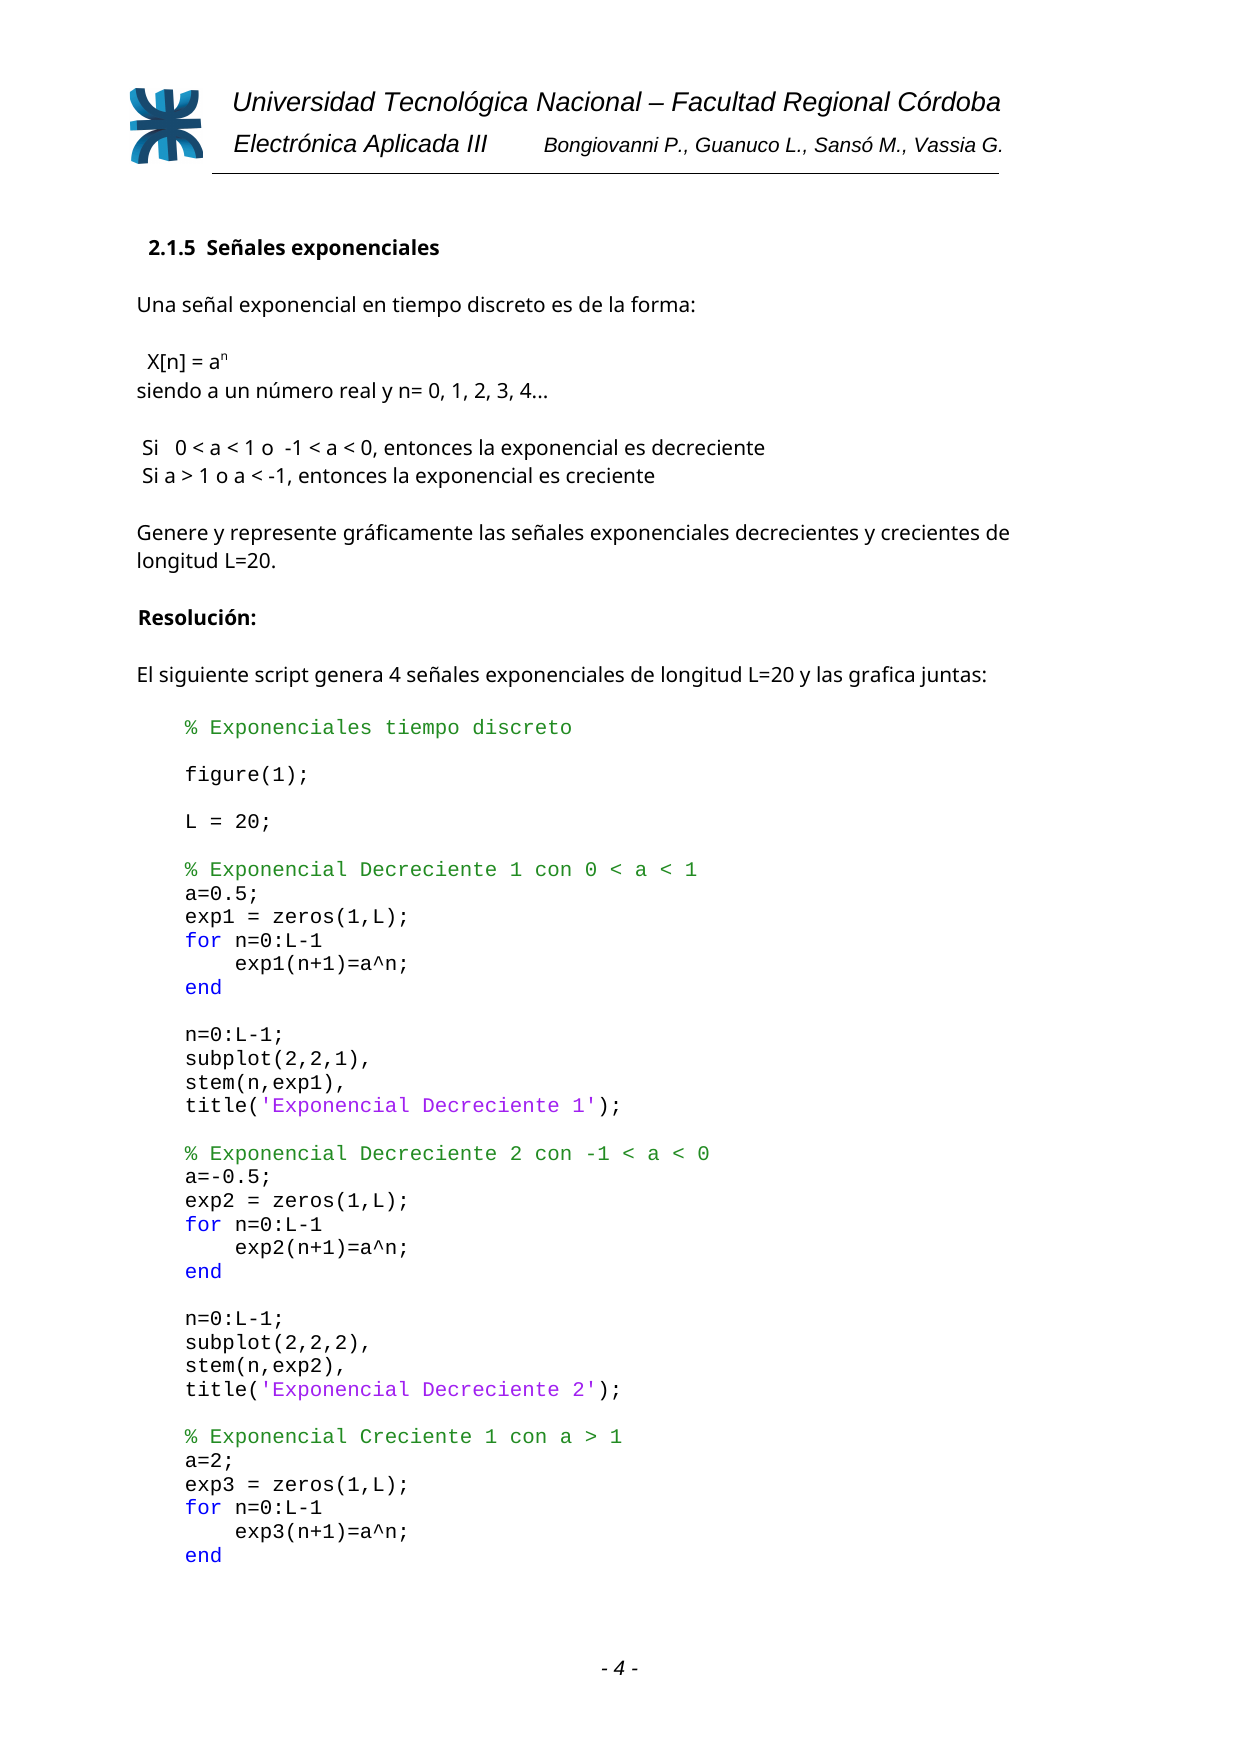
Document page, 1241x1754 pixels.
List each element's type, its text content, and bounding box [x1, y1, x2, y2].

text for n=0:L-1 [184, 1497, 1122, 1521]
text X[n] = an [136, 347, 1122, 376]
text % Exponencial Creciente 1 con a > 1 [184, 1426, 1122, 1450]
text end [184, 1544, 1122, 1568]
text siendo a un número real y n= 0, 1, 2, 3, 4... [136, 376, 1122, 404]
text Resolución: [138, 603, 1122, 632]
text subplot(2,2,1), [184, 1048, 1122, 1072]
text % Exponenciales tiempo discreto [184, 717, 1122, 741]
text exp3(n+1)=a^n; [184, 1521, 1122, 1544]
text Si a > 1 o a < -1, entonces la exponencial es creciente [136, 461, 1122, 489]
text end [184, 1261, 1122, 1284]
text % Exponencial Decreciente 2 con -1 < a < 0 [184, 1143, 1122, 1166]
text stem(n,exp2), [184, 1355, 1122, 1379]
text L = 20; [184, 812, 1122, 835]
text stem(n,exp1), [184, 1072, 1122, 1095]
text exp2(n+1)=a^n; [184, 1237, 1122, 1261]
text exp2 = zeros(1,L); [184, 1190, 1122, 1213]
text Genere y represente gráficamente las señales exponenciales decrecientes y crecientes de [136, 518, 1122, 546]
text a=-0.5; [184, 1166, 1122, 1190]
text end [184, 977, 1122, 1001]
text n=0:L-1; [184, 1024, 1122, 1048]
text exp1 = zeros(1,L); [184, 906, 1122, 930]
text subplot(2,2,2), [184, 1332, 1122, 1355]
text exp3 = zeros(1,L); [184, 1474, 1122, 1497]
text n=0:L-1; [184, 1308, 1122, 1332]
picture [129, 88, 203, 164]
text a=2; [184, 1450, 1122, 1474]
text Si 0 < a < 1 o -1 < a < 0, entonces la exponencial es decreciente [136, 433, 1122, 461]
text figure(1); [184, 764, 1122, 788]
text title('Exponencial Decreciente 1'); [184, 1095, 1122, 1119]
text for n=0:L-1 [184, 930, 1122, 953]
text for n=0:L-1 [184, 1213, 1122, 1237]
text El siguiente script genera 4 señales exponenciales de longitud L=20 y las grafica juntas: [136, 660, 1122, 688]
text 2.1.5 Señales exponenciales [148, 233, 1122, 262]
text longitud L=20. [136, 546, 1122, 575]
text title('Exponencial Decreciente 2'); [184, 1379, 1122, 1403]
text a=0.5; [184, 882, 1122, 906]
text Una señal exponencial en tiempo discreto es de la forma: [136, 290, 1122, 319]
text % Exponencial Decreciente 1 con 0 < a < 1 [184, 859, 1122, 882]
text exp1(n+1)=a^n; [184, 953, 1122, 977]
